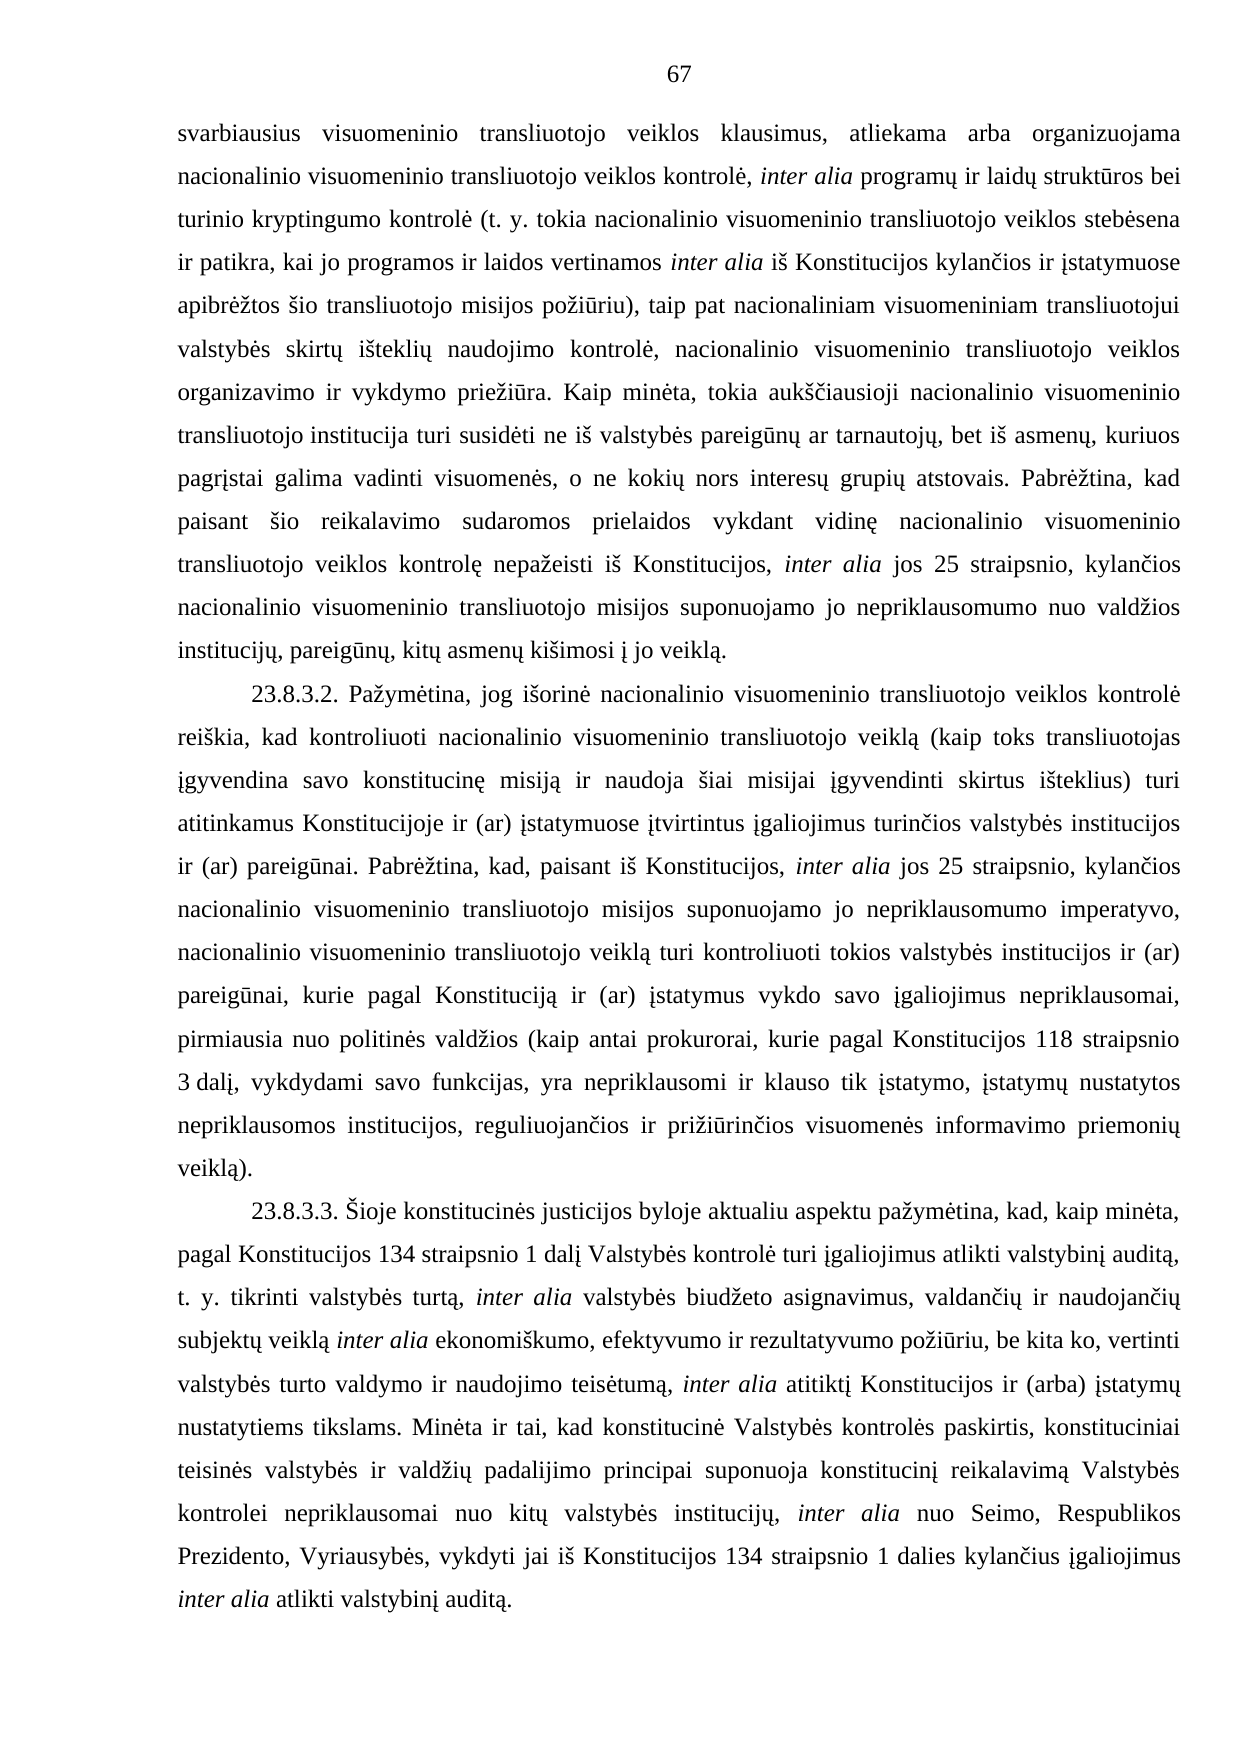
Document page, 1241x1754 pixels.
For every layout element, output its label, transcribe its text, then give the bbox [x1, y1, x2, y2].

text 23.8.3.3. Šioje konstitucinės justicijos byloje aktualiu aspektu pažymėtina, kad, kaip minėta, pagal Konstitucijos 134 straipsnio 1 dalį Valstybės kontrolė turi įgaliojimus atlikti valstybinį auditą, t. y. tikrinti valstybės turtą, inter alia valstybės biudžeto asignavimus, valdančių ir naudojančių subjektų veiklą inter alia ekonomiškumo, efektyvumo ir rezultatyvumo požiūriu, be kita ko, vertinti valstybės turto valdymo ir naudojimo teisėtumą, inter alia atitiktį Konstitucijos ir (arba) įstatymų nustatytiems tikslams. Minėta ir tai, kad konstitucinė Valstybės kontrolės paskirtis, konstituciniai teisinės valstybės ir valdžių padalijimo principai suponuoja konstitucinį reikalavimą Valstybės kontrolei nepriklausomai nuo kitų valstybės institucijų, inter alia nuo Seimo, Respublikos Prezidento, Vyriausybės, vykdyti jai iš Konstitucijos 134 straipsnio 1 dalies kylančius įgaliojimus inter alia atlikti valstybinį auditą. [177, 1196, 1181, 1613]
text svarbiausius visuomeninio transliuotojo veiklos klausimus, atliekama arba organizuojama nacionalinio visuomeninio transliuotojo veiklos kontrolė, inter alia programų ir laidų struktūros bei turinio kryptingumo kontrolė (t. y. tokia nacionalinio visuomeninio transliuotojo veiklos stebėsena ir patikra, kai jo programos ir laidos vertinamos inter alia iš Konstitucijos kylančios ir įstatymuose apibrėžtos šio transliuotojo misijos požiūriu), taip pat nacionaliniam visuomeniniam transliuotojui valstybės skirtų išteklių naudojimo kontrolė, nacionalinio visuomeninio transliuotojo veiklos organizavimo ir vykdymo priežiūra. Kaip minėta, tokia aukščiausioji nacionalinio visuomeninio transliuotojo institucija turi susidėti ne iš valstybės pareigūnų ar tarnautojų, bet iš asmenų, kuriuos pagrįstai galima vadinti visuomenės, o ne kokių nors interesų grupių atstovais. Pabrėžtina, kad paisant šio reikalavimo sudaromos prielaidos vykdant vidinę nacionalinio visuomeninio transliuotojo veiklos kontrolę nepažeisti iš Konstitucijos, inter alia jos 25 straipsnio, kylančios nacionalinio visuomeninio transliuotojo misijos suponuojamo jo nepriklausomumo nuo valdžios institucijų, pareigūnų, kitų asmenų kišimosi į jo veiklą. [177, 118, 1181, 664]
text 23.8.3.2. Pažymėtina, jog išorinė nacionalinio visuomeninio transliuotojo veiklos kontrolė reiškia, kad kontroliuoti nacionalinio visuomeninio transliuotojo veiklą (kaip toks transliuotojas įgyvendina savo konstitucinę misiją ir naudoja šiai misijai įgyvendinti skirtus išteklius) turi atitinkamus Konstitucijoje ir (ar) įstatymuose įtvirtintus įgaliojimus turinčios valstybės institucijos ir (ar) pareigūnai. Pabrėžtina, kad, paisant iš Konstitucijos, inter alia jos 25 straipsnio, kylančios nacionalinio visuomeninio transliuotojo misijos suponuojamo jo nepriklausomumo imperatyvo, nacionalinio visuomeninio transliuotojo veiklą turi kontroliuoti tokios valstybės institucijos ir (ar) pareigūnai, kurie pagal Konstituciją ir (ar) įstatymus vykdo savo įgaliojimus nepriklausomai, pirmiausia nuo politinės valdžios (kaip antai prokurorai, kurie pagal Konstitucijos 118 straipsnio 3 dalį, vykdydami savo funkcijas, yra nepriklausomi ir klauso tik įstatymo, įstatymų nustatytos nepriklausomos institucijos, reguliuojančios ir prižiūrinčios visuomenės informavimo priemonių veiklą). [177, 679, 1181, 1182]
